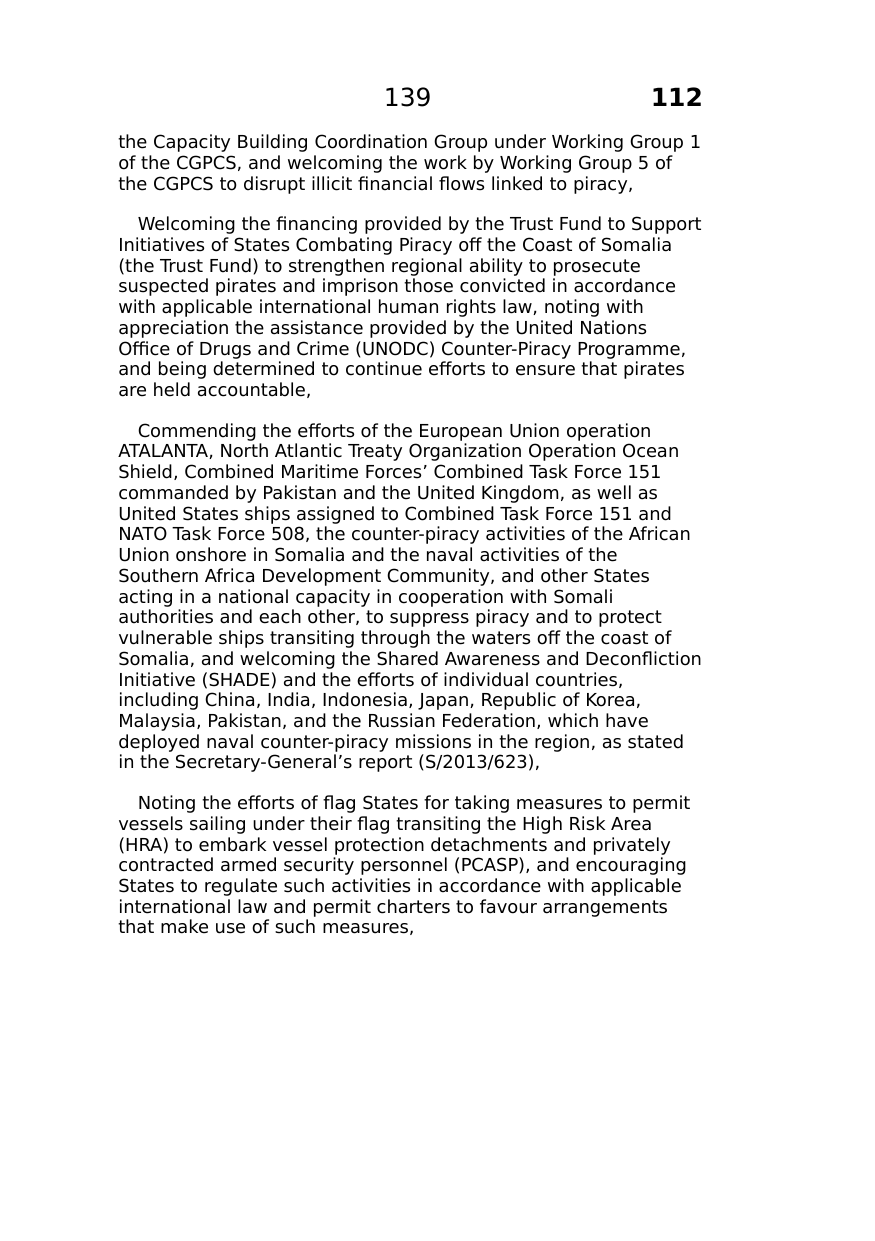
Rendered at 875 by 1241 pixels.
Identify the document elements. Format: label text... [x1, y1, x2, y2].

text Welcoming the financing provided by the Trust Fund to Support Initiatives of States Combating Piracy off the Coast of Somalia (the Trust Fund) to strengthen regional ability to prosecute suspected pirates and imprison those convicted in accordance with applicable international human rights law, noting with appreciation the assistance provided by the United Nations Office of Drugs and Crime (UNODC) Counter-Piracy Programme, and being determined to continue efforts to ensure that pirates are held accountable, [118, 214, 703, 401]
text Commending the efforts of the European Union operation ATALANTA, North Atlantic Treaty Organization Operation Ocean Shield, Combined Maritime Forces’ Combined Task Force 151 commanded by Pakistan and the United Kingdom, as well as United States ships assigned to Combined Task Force 151 and NATO Task Force 508, the counter-piracy activities of the African Union onshore in Somalia and the naval activities of the Southern Africa Development Community, and other States acting in a national capacity in cooperation with Somali authorities and each other, to suppress piracy and to protect vulnerable ships transiting through the waters off the coast of Somalia, and welcoming the Shared Awareness and Deconfliction Initiative (SHADE) and the efforts of individual countries, including China, India, Indonesia, Japan, Republic of Korea, Malaysia, Pakistan, and the Russian Federation, which have deployed naval counter-piracy missions in the region, as stated in the Secretary-General’s report (S/2013/623), [118, 421, 703, 773]
text Noting the efforts of flag States for taking measures to permit vessels sailing under their flag transiting the High Risk Area (HRA) to embark vessel protection detachments and privately contracted armed security personnel (PCASP), and encouraging States to regulate such activities in accordance with applicable international law and permit charters to favour arrangements that make use of such measures, [118, 793, 703, 938]
text the Capacity Building Coordination Group under Working Group 1 of the CGPCS, and welcoming the work by Working Group 5 of the CGPCS to disrupt illicit financial flows linked to piracy, [118, 132, 703, 194]
